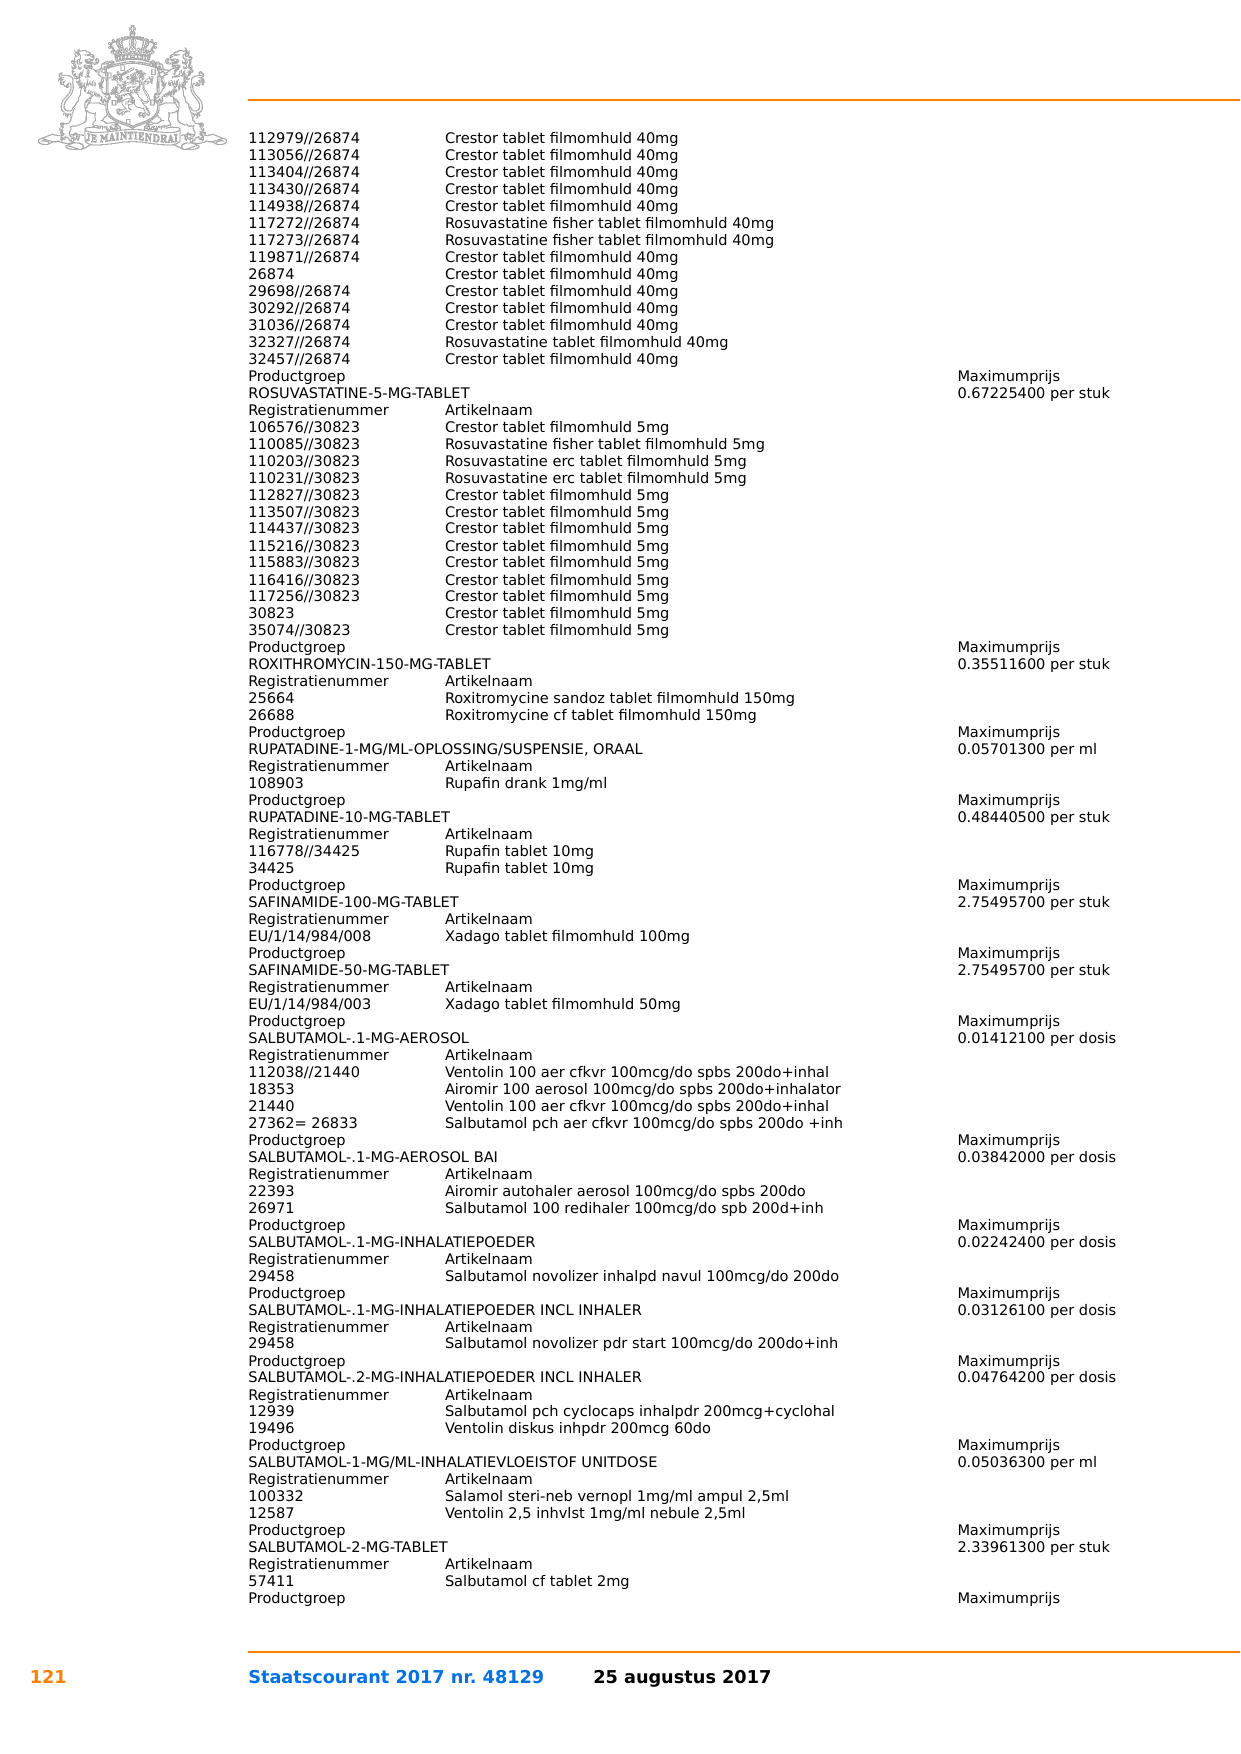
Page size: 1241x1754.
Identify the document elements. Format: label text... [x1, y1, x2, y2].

picture [38, 25, 227, 150]
table_cell 112979//26874 [248, 130, 439, 147]
